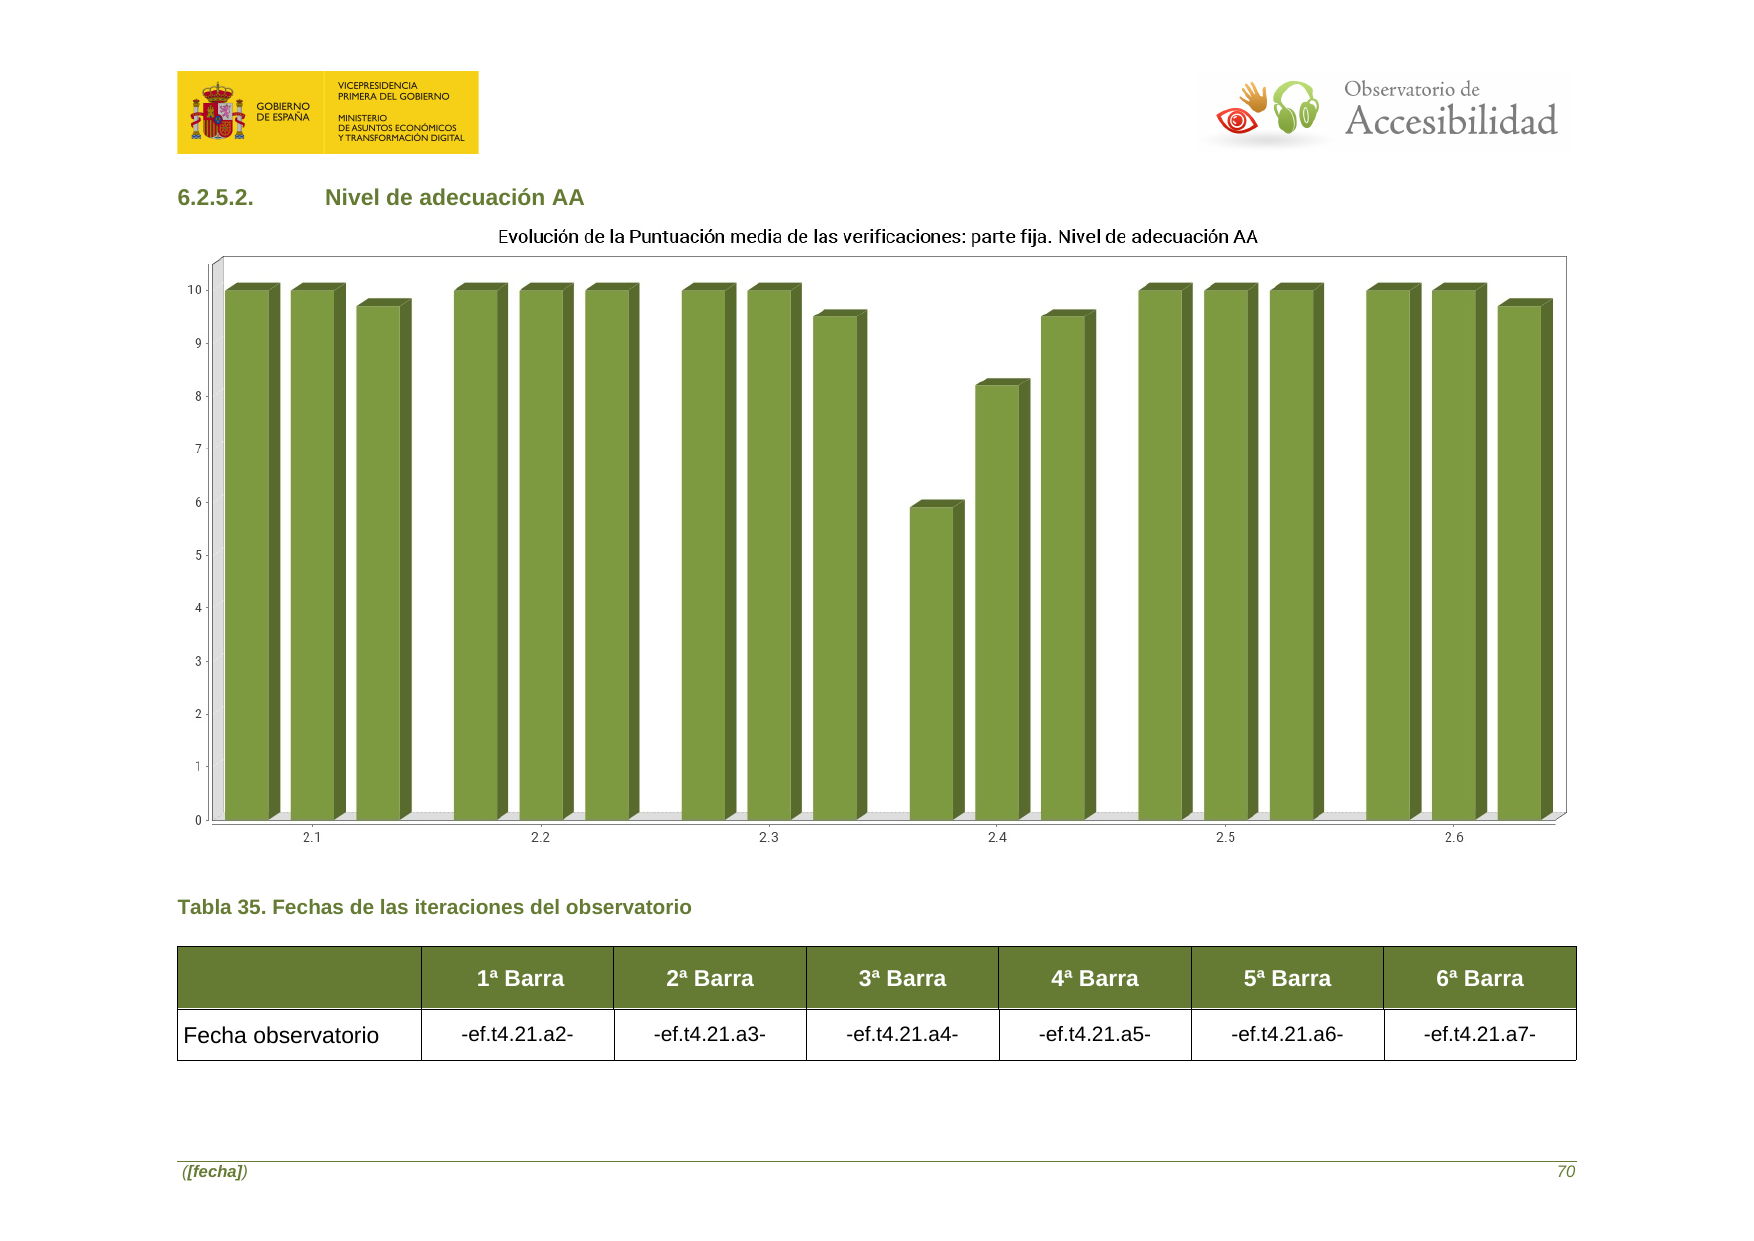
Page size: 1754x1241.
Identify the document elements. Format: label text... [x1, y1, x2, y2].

table_header 5ª Barra [1192, 947, 1383, 1008]
table_header [178, 947, 421, 1008]
table_cell -ef.t4.21.a6- [1192, 1010, 1384, 1060]
table_header 3ª Barra [807, 947, 998, 1008]
table_cell -ef.t4.21.a2- [422, 1010, 614, 1060]
table_header 1ª Barra [422, 947, 613, 1008]
text Tabla 35. Fechas de las iteraciones del observatorio [177, 895, 1577, 919]
table_cell -ef.t4.21.a3- [615, 1010, 806, 1060]
subtitle Nivel de adecuación AA [177, 184, 1577, 211]
table_header 4ª Barra [999, 947, 1191, 1008]
table_cell -ef.t4.21.a5- [1000, 1010, 1191, 1060]
table_cell Fecha observatorio [178, 1010, 421, 1060]
table_cell -ef.t4.21.a4- [807, 1010, 999, 1060]
table_header 6ª Barra [1384, 947, 1576, 1008]
table_cell -ef.t4.21.a7- [1385, 1010, 1576, 1060]
table_header 2ª Barra [614, 947, 806, 1008]
picture [1196, 72, 1572, 154]
picture [177, 71, 479, 154]
picture [177, 225, 1577, 851]
